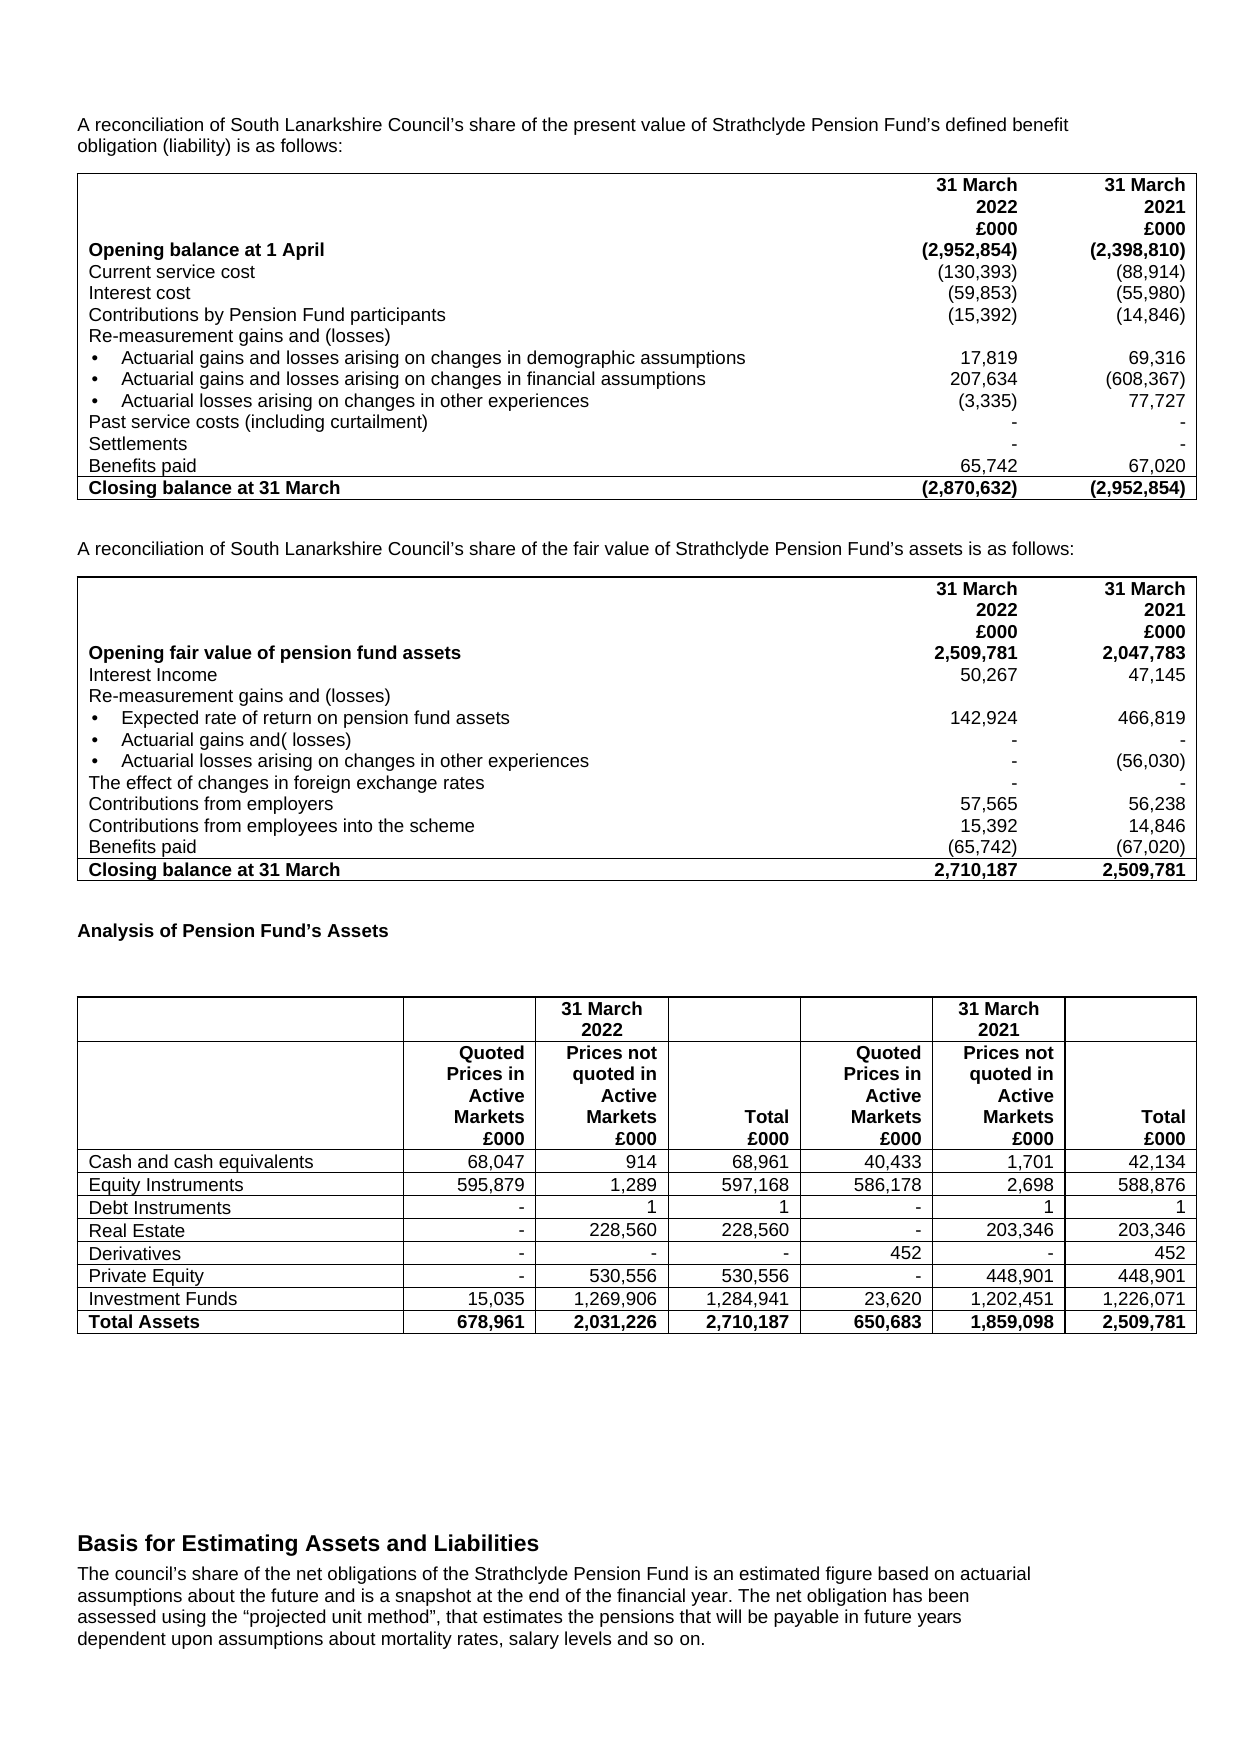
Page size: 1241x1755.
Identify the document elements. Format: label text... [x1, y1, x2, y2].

table_cell - [1029, 411, 1196, 433]
table_cell Past service costs (including curtailment) [78, 411, 861, 433]
table_cell 2,509,781 [1029, 859, 1196, 880]
table_cell 1,859,098 [933, 1311, 1064, 1333]
table_cell 228,560 [536, 1219, 668, 1241]
table_cell Equity Instruments [78, 1173, 403, 1195]
table_cell - [404, 1219, 535, 1241]
table_cell (14,846) [1029, 304, 1196, 325]
table_cell [861, 325, 1029, 347]
table_cell 588,876 [1066, 1173, 1196, 1195]
table_cell 1,289 [536, 1173, 668, 1195]
table_header 31 March 2021 [933, 998, 1064, 1041]
table_cell Actuarial losses arising on changes in other experiences [78, 390, 861, 411]
table_cell Quoted Prices in Active Markets £000 [801, 1042, 932, 1149]
table_cell 1 [536, 1196, 668, 1218]
table_cell - [861, 433, 1029, 454]
table_cell 2,710,187 [861, 859, 1029, 880]
table_cell 50,267 [861, 664, 1029, 685]
table_cell Total £000 [669, 1042, 800, 1149]
table_cell 452 [801, 1242, 932, 1264]
table_cell (2,398,810) [1029, 239, 1196, 260]
table_cell 2,509,781 [1066, 1311, 1196, 1333]
table_cell 207,634 [861, 368, 1029, 390]
table_cell Actuarial losses arising on changes in other experiences [78, 750, 861, 771]
table_cell Current service cost [78, 260, 861, 282]
table_cell (88,914) [1029, 260, 1196, 282]
table_cell 530,556 [536, 1265, 668, 1287]
table_cell 650,683 [801, 1311, 932, 1333]
table_cell 14,846 [1029, 815, 1196, 836]
table_cell 56,238 [1029, 793, 1196, 814]
table_cell (59,853) [861, 282, 1029, 303]
table_header [78, 998, 403, 1041]
table_header [669, 998, 800, 1041]
table_cell (2,952,854) [861, 239, 1029, 260]
table_cell - [1029, 433, 1196, 454]
table_cell 1 [933, 1196, 1064, 1218]
table_cell Private Equity [78, 1265, 403, 1287]
table_cell The effect of changes in foreign exchange rates [78, 771, 861, 793]
table_cell - [1029, 728, 1196, 750]
table_cell Actuarial gains and losses arising on changes in financial assumptions [78, 368, 861, 390]
table_cell (2,870,632) [861, 477, 1029, 499]
table_cell Quoted Prices in Active Markets £000 [404, 1042, 535, 1149]
table_header 31 March 2021 £000 [1029, 578, 1196, 642]
table_cell Closing balance at 31 March [78, 477, 861, 499]
table_cell 57,565 [861, 793, 1029, 814]
table_cell 1,226,071 [1066, 1288, 1196, 1310]
table_cell (130,393) [861, 260, 1029, 282]
table_cell - [861, 750, 1029, 771]
table_cell - [801, 1196, 932, 1218]
table_cell 142,924 [861, 707, 1029, 728]
table_cell 68,047 [404, 1150, 535, 1172]
table_cell 678,961 [404, 1311, 535, 1333]
table_cell Settlements [78, 433, 861, 454]
table_cell [861, 685, 1029, 707]
table_cell 15,035 [404, 1288, 535, 1310]
table_cell Real Estate [78, 1219, 403, 1241]
table_cell Actuarial gains and( losses) [78, 728, 861, 750]
table_cell Benefits paid [78, 836, 861, 858]
table_cell - [933, 1242, 1064, 1264]
table_cell - [404, 1265, 535, 1287]
table_cell 2,698 [933, 1173, 1064, 1195]
table_cell Prices not quoted in Active Markets £000 [536, 1042, 668, 1149]
text A reconciliation of South Lanarkshire Council’s share of the fair value of Strathclyde Pension Fund’s assets is as follows: [77, 538, 1149, 560]
table_cell - [861, 771, 1029, 793]
table_cell - [404, 1196, 535, 1218]
table_cell 2,031,226 [536, 1311, 668, 1333]
table_cell 1 [1066, 1196, 1196, 1218]
table_header [78, 174, 861, 239]
table_cell Actuarial gains and losses arising on changes in demographic assumptions [78, 347, 861, 368]
table_cell 1 [669, 1196, 800, 1218]
table_cell Investment Funds [78, 1288, 403, 1310]
table_cell 586,178 [801, 1173, 932, 1195]
table_cell 47,145 [1029, 664, 1196, 685]
table_cell 68,961 [669, 1150, 800, 1172]
table_cell Debt Instruments [78, 1196, 403, 1218]
table_cell (2,952,854) [1029, 477, 1196, 499]
table_cell 67,020 [1029, 455, 1196, 476]
table_header [1066, 998, 1196, 1041]
table_cell [1029, 325, 1196, 347]
table_header 31 March 2022 £000 [861, 578, 1029, 642]
table_cell (65,742) [861, 836, 1029, 858]
table_cell 1,701 [933, 1150, 1064, 1172]
table_header 31 March 2021 £000 [1029, 174, 1196, 239]
text The council’s share of the net obligations of the Strathclyde Pension Fund is an estimated figure based on actuarial assumptions about the future and is a snapshot at the end of the financial year. The net obligation has been assessed using the “projected unit method”, that estimates the pensions that will be payable in future years dependent upon assumptions about mortality rates, salary levels and so on. [77, 1563, 1041, 1649]
table_header 31 March 2022 £000 [861, 174, 1029, 239]
table_cell 1,269,906 [536, 1288, 668, 1310]
table_cell 448,901 [933, 1265, 1064, 1287]
table_cell 1,284,941 [669, 1288, 800, 1310]
table_cell Derivatives [78, 1242, 403, 1264]
table_header 31 March 2022 [536, 998, 668, 1041]
table_cell 69,316 [1029, 347, 1196, 368]
table_cell 65,742 [861, 455, 1029, 476]
table_cell [1029, 685, 1196, 707]
table_cell Benefits paid [78, 455, 861, 476]
table_cell 452 [1066, 1242, 1196, 1264]
table_cell 595,879 [404, 1173, 535, 1195]
table_cell 914 [536, 1150, 668, 1172]
table_cell - [1029, 771, 1196, 793]
table_cell Contributions from employees into the scheme [78, 815, 861, 836]
table_cell Re-measurement gains and (losses) [78, 685, 861, 707]
table_cell Opening balance at 1 April [78, 239, 861, 260]
table_cell Expected rate of return on pension fund assets [78, 707, 861, 728]
subtitle Basis for Estimating Assets and Liabilities [77, 1530, 1197, 1556]
table_cell 203,346 [933, 1219, 1064, 1241]
table_cell (608,367) [1029, 368, 1196, 390]
table_header [404, 998, 535, 1041]
table_header [801, 998, 932, 1041]
table_cell Closing balance at 31 March [78, 859, 861, 880]
table_cell 42,134 [1066, 1150, 1196, 1172]
table_cell 23,620 [801, 1288, 932, 1310]
table_cell - [801, 1219, 932, 1241]
table_cell Re-measurement gains and (losses) [78, 325, 861, 347]
table_cell 466,819 [1029, 707, 1196, 728]
text Analysis of Pension Fund’s Assets [77, 920, 1149, 941]
table_cell 17,819 [861, 347, 1029, 368]
table_cell Contributions by Pension Fund participants [78, 304, 861, 325]
table_cell 15,392 [861, 815, 1029, 836]
table_cell 2,509,781 [861, 642, 1029, 664]
table_cell (67,020) [1029, 836, 1196, 858]
table_cell 77,727 [1029, 390, 1196, 411]
table_cell (55,980) [1029, 282, 1196, 303]
table_cell - [404, 1242, 535, 1264]
table_cell - [861, 728, 1029, 750]
table_cell 203,346 [1066, 1219, 1196, 1241]
table_cell 2,047,783 [1029, 642, 1196, 664]
table_cell Opening fair value of pension fund assets [78, 642, 861, 664]
table_cell Total £000 [1066, 1042, 1196, 1149]
table_cell Total Assets [78, 1311, 403, 1333]
table_cell 2,710,187 [669, 1311, 800, 1333]
table_cell Interest Income [78, 664, 861, 685]
table_cell 228,560 [669, 1219, 800, 1241]
table_header [78, 578, 861, 642]
table_cell - [861, 411, 1029, 433]
table_cell - [801, 1265, 932, 1287]
table_cell 597,168 [669, 1173, 800, 1195]
table_cell (15,392) [861, 304, 1029, 325]
text A reconciliation of South Lanarkshire Council’s share of the present value of Strathclyde Pension Fund’s defined benefit obligation (liability) is as follows: [77, 113, 1149, 156]
table_cell Cash and cash equivalents [78, 1150, 403, 1172]
table_cell Contributions from employers [78, 793, 861, 814]
table_cell Interest cost [78, 282, 861, 303]
table_cell (56,030) [1029, 750, 1196, 771]
table_cell - [669, 1242, 800, 1264]
table_cell [78, 1042, 403, 1149]
table_cell 40,433 [801, 1150, 932, 1172]
table_cell - [536, 1242, 668, 1264]
table_cell Prices not quoted in Active Markets £000 [933, 1042, 1064, 1149]
table_cell 1,202,451 [933, 1288, 1064, 1310]
table_cell 448,901 [1066, 1265, 1196, 1287]
table_cell 530,556 [669, 1265, 800, 1287]
table_cell (3,335) [861, 390, 1029, 411]
